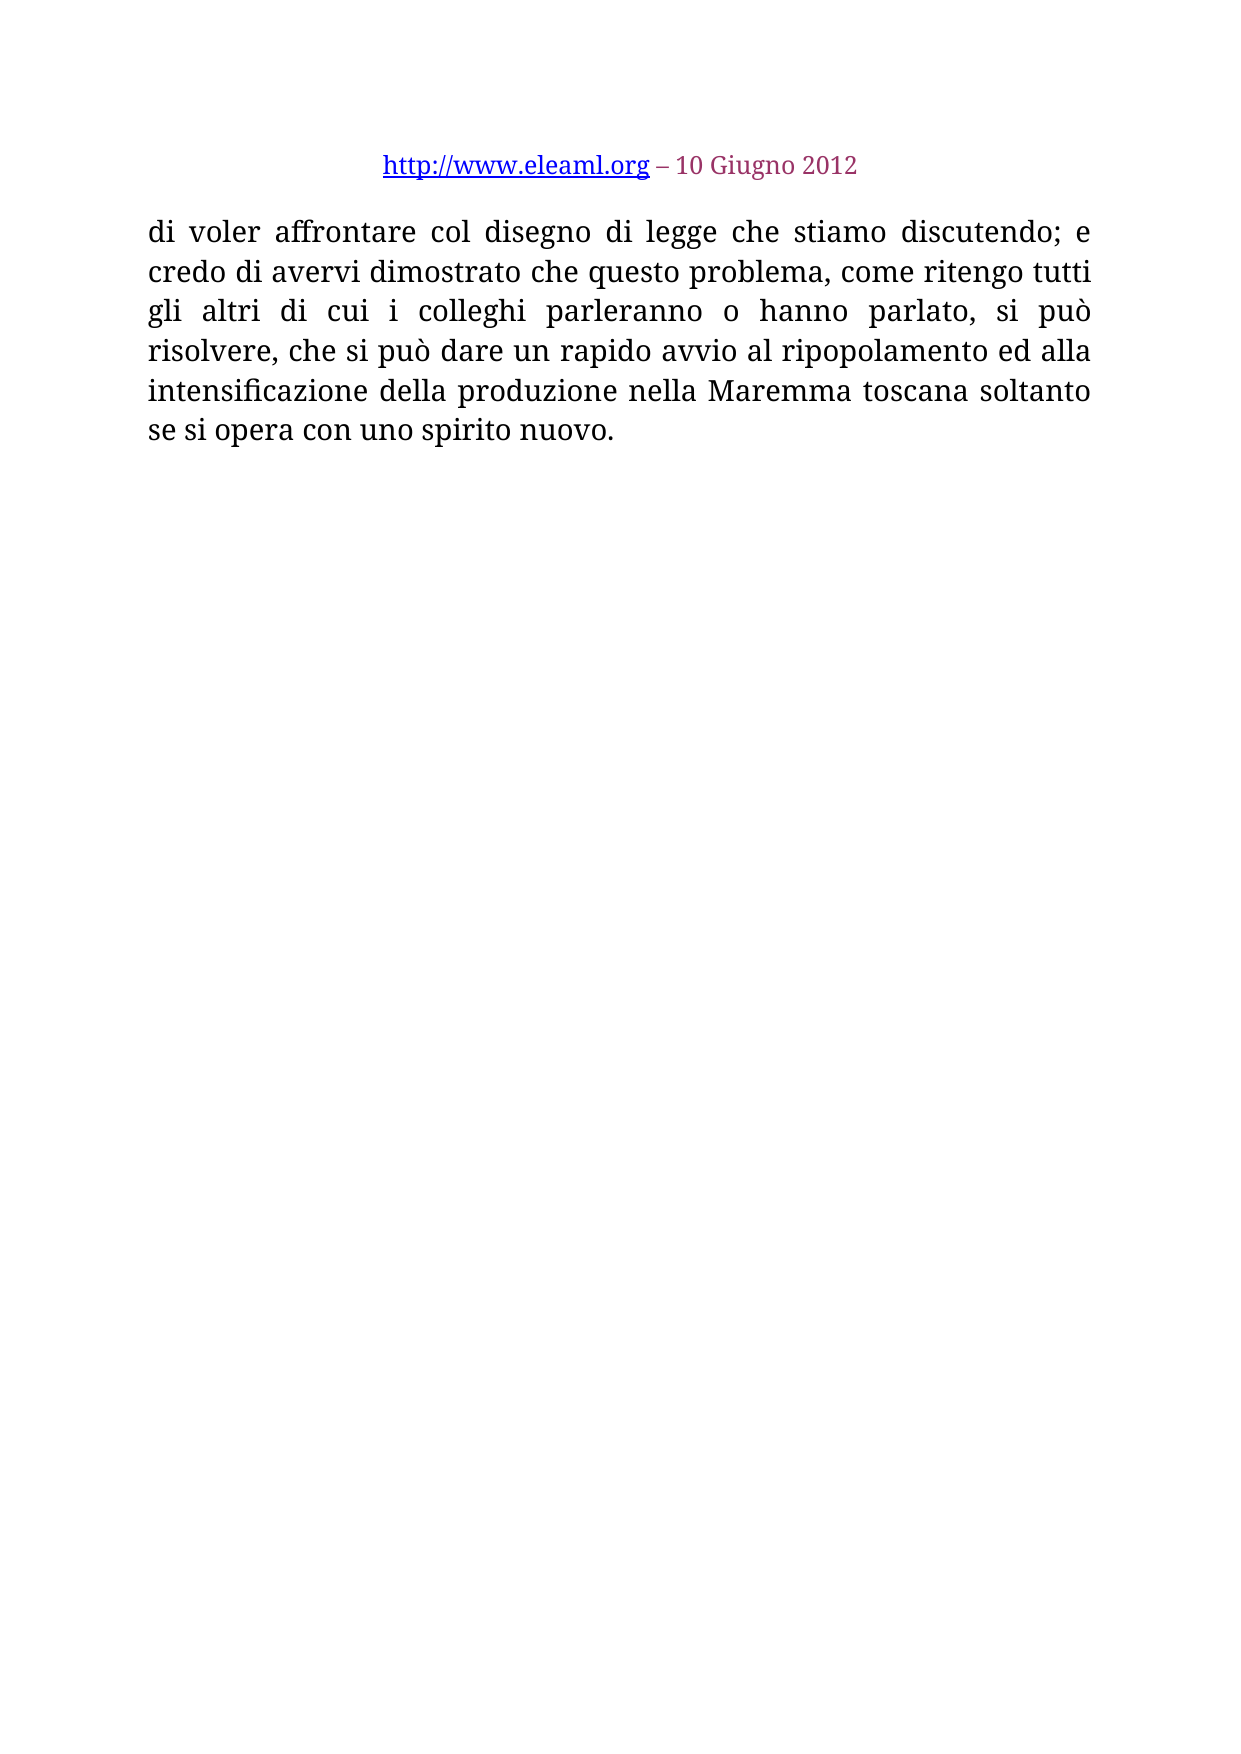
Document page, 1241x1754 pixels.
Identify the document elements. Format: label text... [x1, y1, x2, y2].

text di voler affrontare col disegno di legge che stiamo discutendo; e credo di avervi dimostrato che questo problema, come ritengo tutti gli altri di cui i colleghi parleranno o hanno parlato, si può risolvere, che si può dare un rapido avvio al ripopolamento ed alla intensificazione della produzione nella Maremma toscana soltanto se si opera con uno spirito nuovo. [148, 211, 1093, 449]
